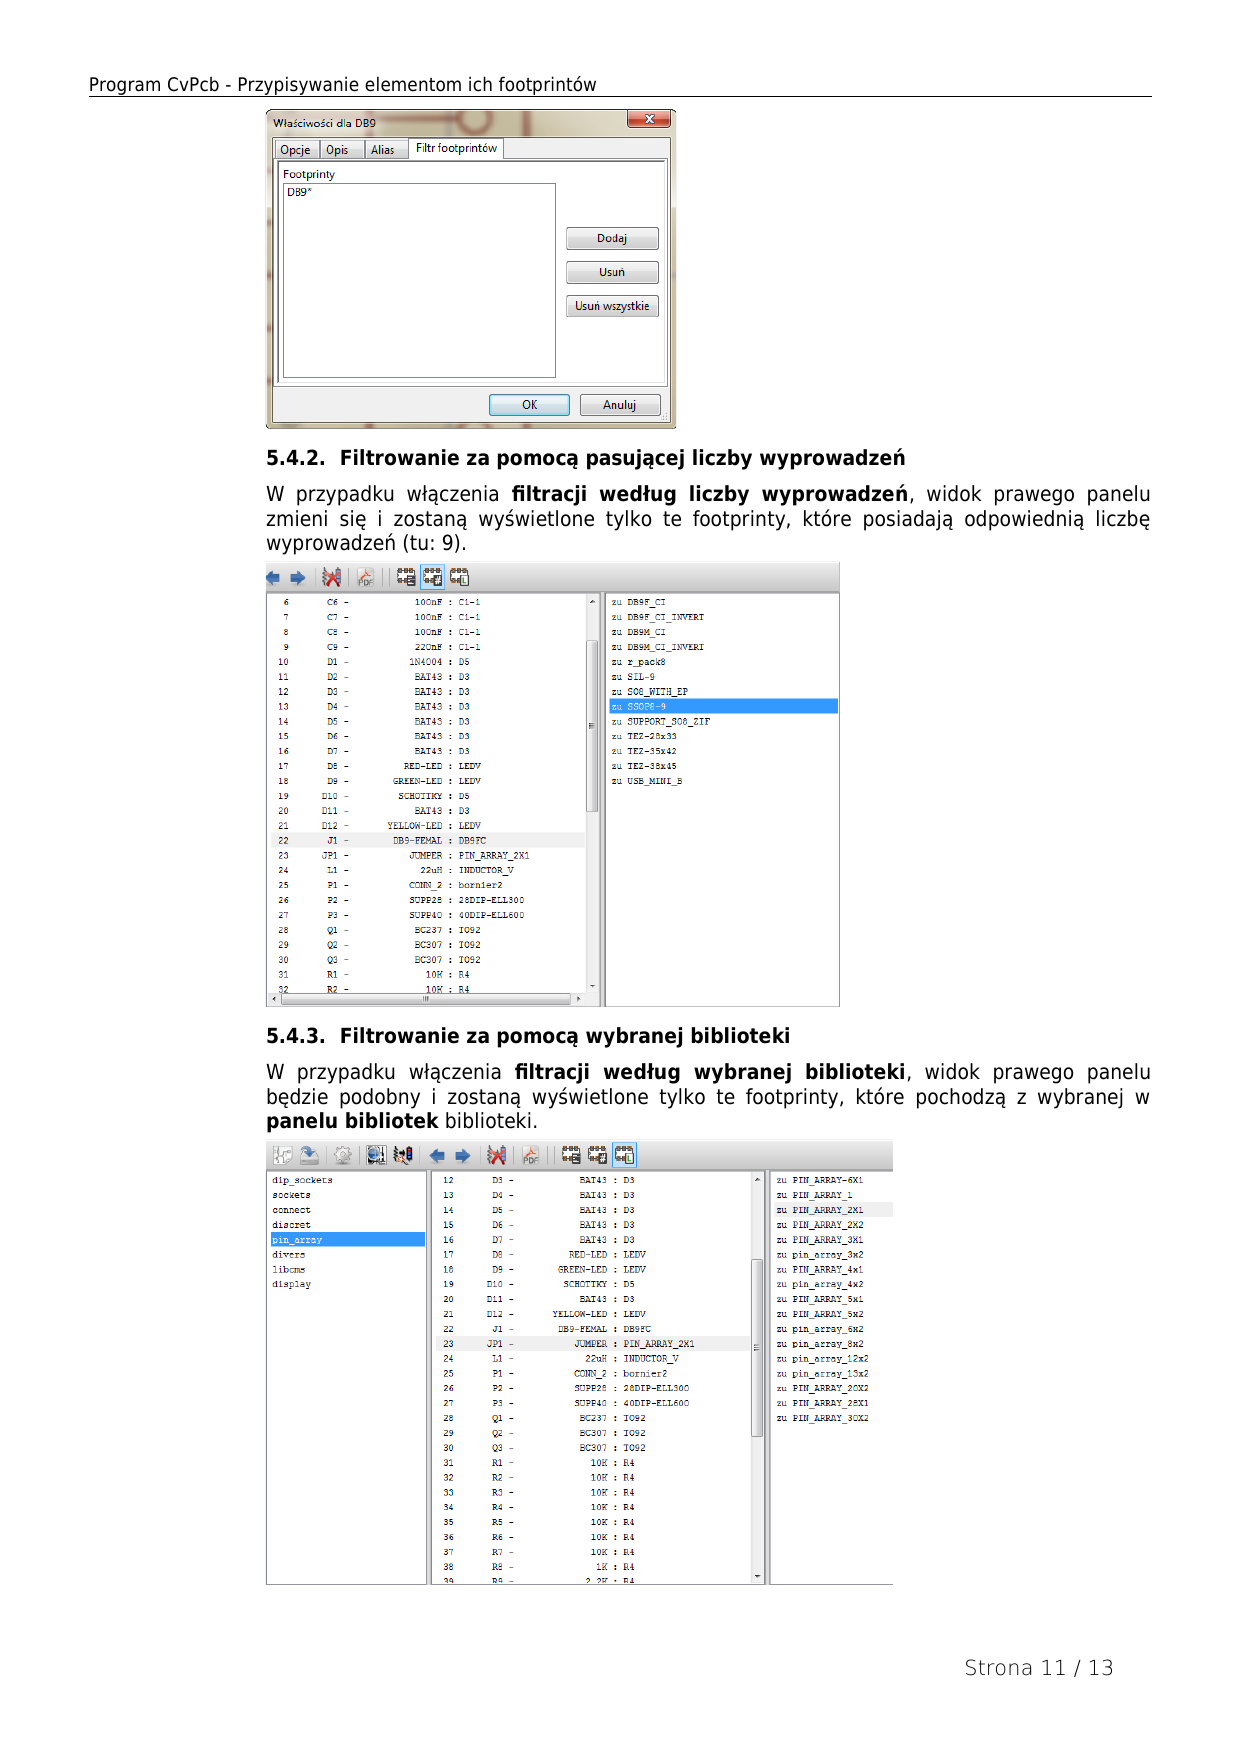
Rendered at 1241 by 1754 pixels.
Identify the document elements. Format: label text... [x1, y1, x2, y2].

subtitle Filtrowanie za pomocą pasującej liczby wyprowadzeń [266, 446, 1152, 470]
picture [265, 1139, 893, 1585]
text W przypadku włączenia filtracji według liczby wyprowadzeń, widok prawego panelu zmieni się i zostaną wyświetlone tylko te footprinty, które posiadają odpowiednią liczbę wyprowadzeń (tu: 9). [266, 482, 1152, 556]
subtitle Filtrowanie za pomocą wybranej biblioteki [266, 1024, 1152, 1048]
text W przypadku włączenia filtracji według wybranej biblioteki, widok prawego panelu będzie podobny i zostaną wyświetlone tylko te footprinty, które pochodzą z wybranej w panelu bibliotek biblioteki. [266, 1060, 1152, 1133]
picture [265, 109, 677, 429]
picture [265, 561, 840, 1007]
